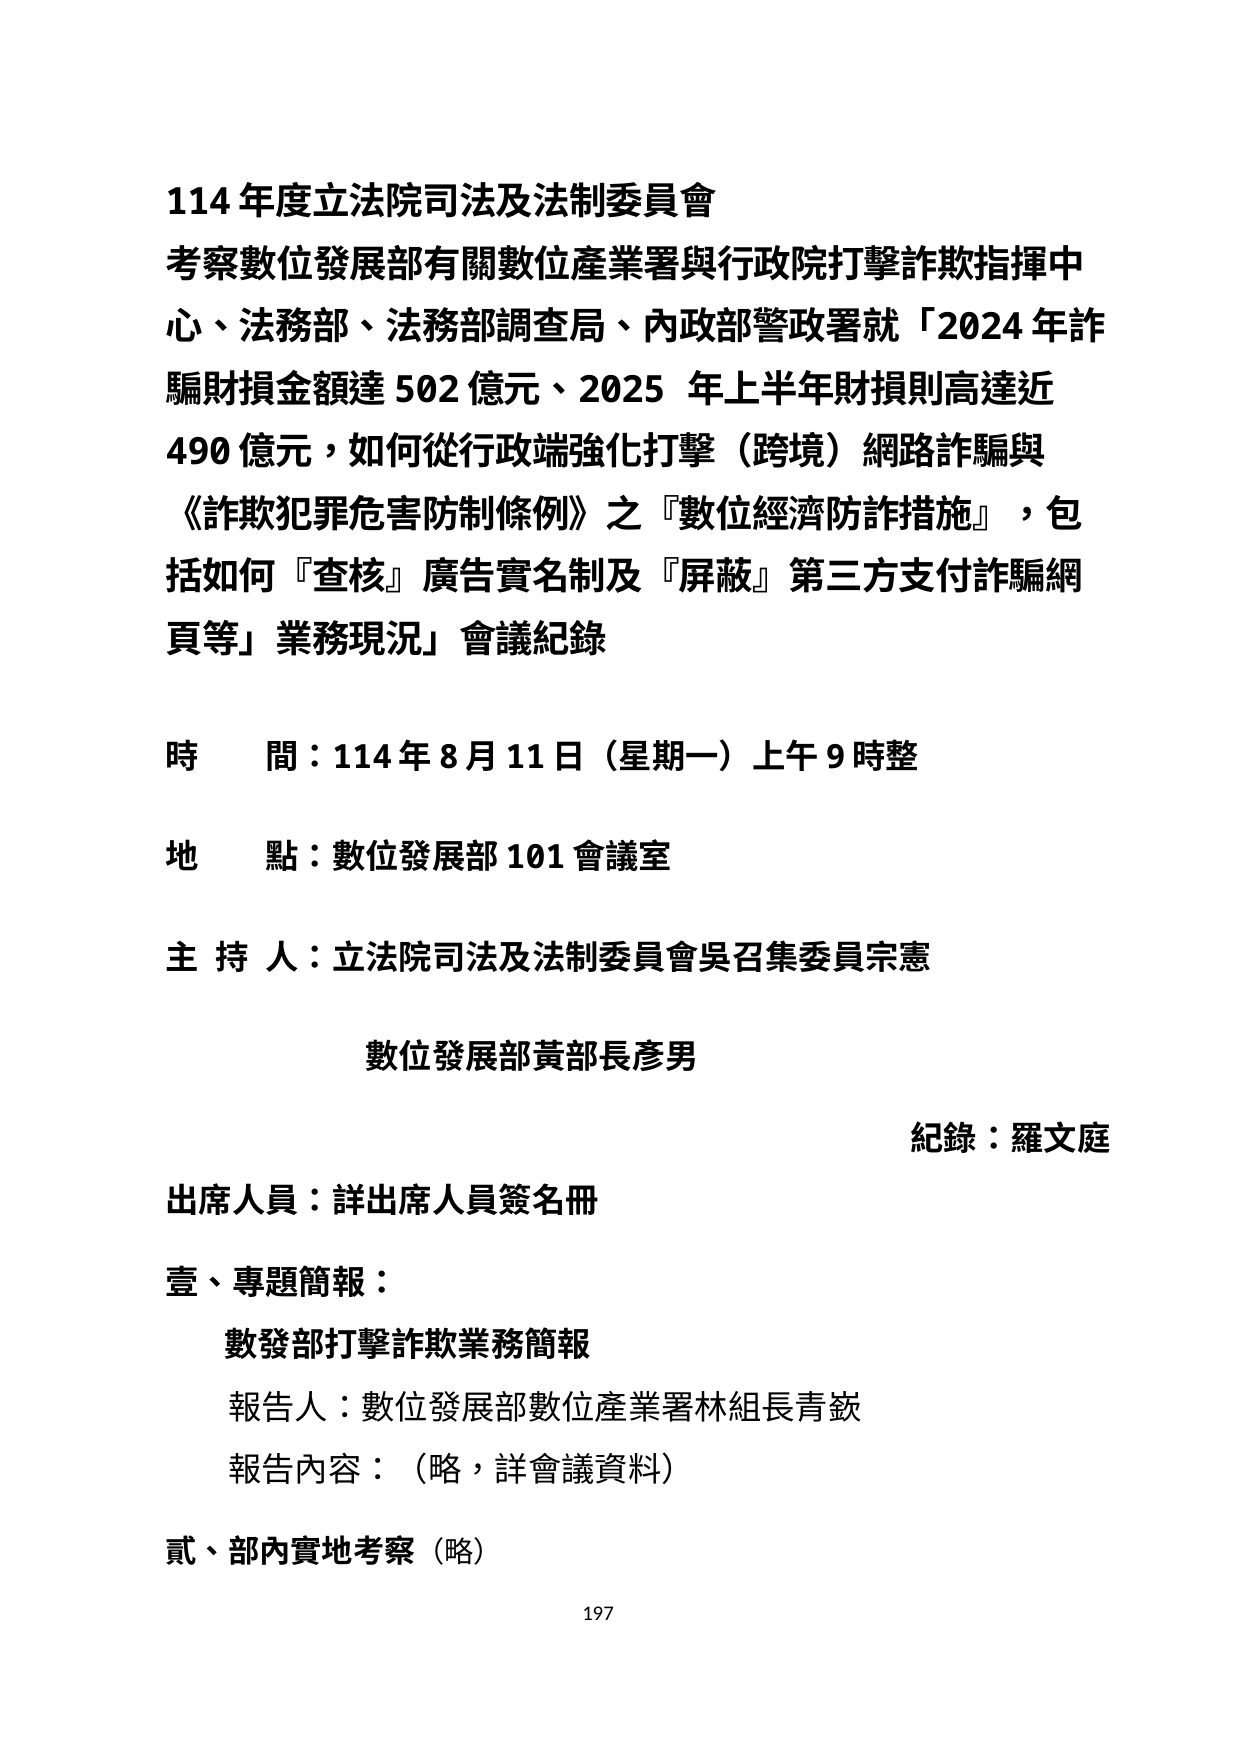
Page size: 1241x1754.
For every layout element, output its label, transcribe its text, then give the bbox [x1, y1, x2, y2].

text 114年度立法院司法及法制委員會 考察數位發展部有關數位產業署與行政院打擊詐欺指揮中心、法務部、法務部調查局、內政部警政署就「2024年詐騙財損金額達502億元、2025 年上半年財損則高達近490億元，如何從行政端強化打擊（跨境）網路詐騙與《詐欺犯罪危害防制條例》之『數位經濟防詐措施』，包括如何『查核』廣告實名制及『屏蔽』第三方支付詐騙網頁等」業務現況」會議紀錄 [165, 157, 1110, 657]
text 報告內容：（略，詳會議資料） [228, 1425, 1110, 1488]
text 紀錄：羅文庭 [165, 1094, 1110, 1157]
text 出席人員：詳出席人員簽名冊 [165, 1157, 1110, 1219]
text 時 間：114年8月11日（星期一）上午9時整 [165, 713, 1110, 775]
text 主 持 人：立法院司法及法制委員會吳召集委員宗憲 [165, 913, 1110, 975]
text 數位發展部黃部長彥男 [165, 1013, 1110, 1075]
text 數發部打擊詐欺業務簡報 [224, 1300, 1110, 1363]
text 地 點：數位發展部101會議室 [165, 813, 1110, 875]
text 報告人：數位發展部數位產業署林組長青嶔 [228, 1363, 1110, 1425]
text 壹、專題簡報： [165, 1238, 1110, 1300]
text 貳、部內實地考察（略） [165, 1507, 1110, 1569]
